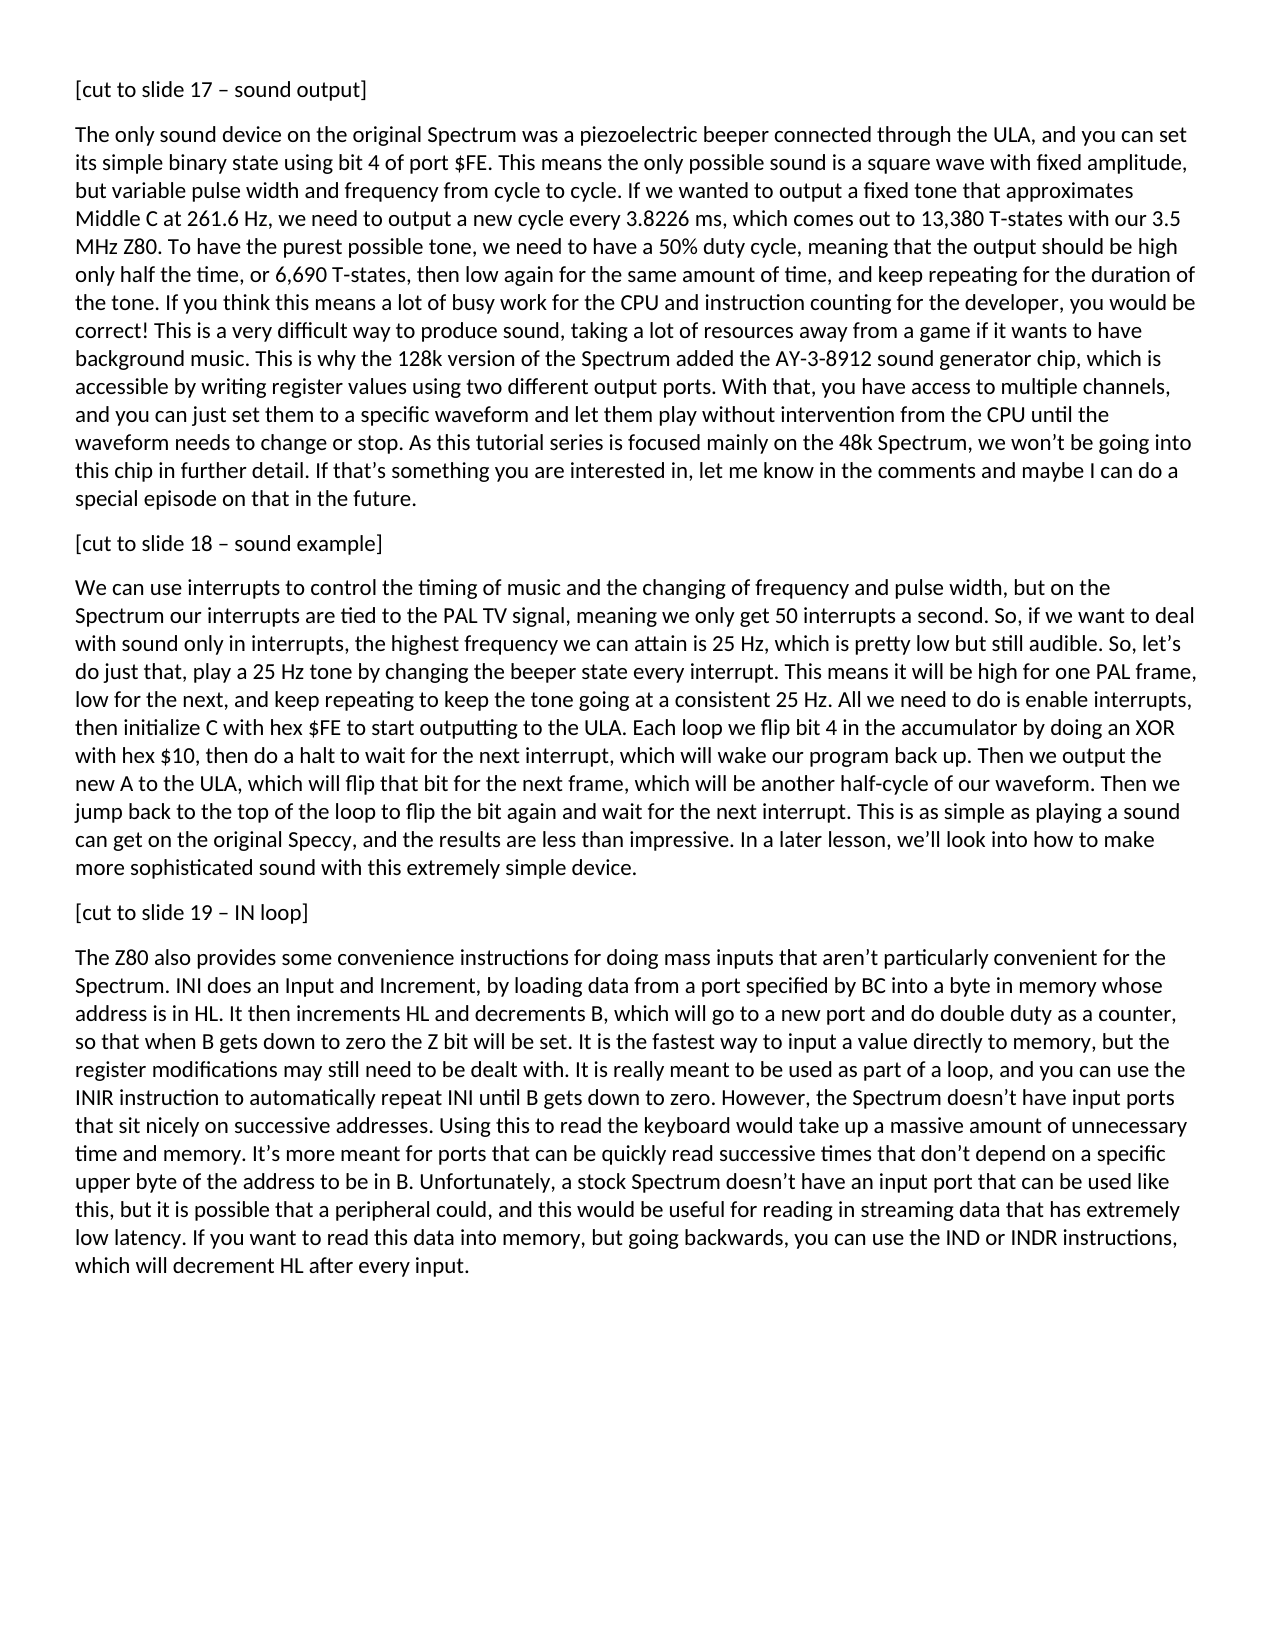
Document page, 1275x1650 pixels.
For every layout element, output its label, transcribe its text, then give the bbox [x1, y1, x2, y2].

text [cut to slide 18 – sound example] [75, 529, 1200, 557]
text The only sound device on the original Spectrum was a piezoelectric beeper connected through the ULA, and you can set its simple binary state using bit 4 of port $FE. This means the only possible sound is a square wave with fixed amplitude, but variable pulse width and frequency from cycle to cycle. If we wanted to output a fixed tone that approximates Middle C at 261.6 Hz, we need to output a new cycle every 3.8226 ms, which comes out to 13,380 T-states with our 3.5 MHz Z80. To have the purest possible tone, we need to have a 50% duty cycle, meaning that the output should be high only half the time, or 6,690 T-states, then low again for the same amount of time, and keep repeating for the duration of the tone. If you think this means a lot of busy work for the CPU and instruction counting for the developer, you would be correct! This is a very difficult way to produce sound, taking a lot of resources away from a game if it wants to have background music. This is why the 128k version of the Spectrum added the AY-3-8912 sound generator chip, which is accessible by writing register values using two different output ports. With that, you have access to multiple channels, and you can just set them to a specific waveform and let them play without intervention from the CPU until the waveform needs to change or stop. As this tutorial series is focused mainly on the 48k Spectrum, we won’t be going into this chip in further detail. If that’s something you are interested in, let me know in the comments and maybe I can do a special episode on that in the future. [75, 120, 1200, 512]
text [cut to slide 17 – sound output] [75, 75, 1200, 103]
text We can use interrupts to control the timing of music and the changing of frequency and pulse width, but on the Spectrum our interrupts are tied to the PAL TV signal, meaning we only get 50 interrupts a second. So, if we want to deal with sound only in interrupts, the highest frequency we can attain is 25 Hz, which is pretty low but still audible. So, let’s do just that, play a 25 Hz tone by changing the beeper state every interrupt. This means it will be high for one PAL frame, low for the next, and keep repeating to keep the tone going at a consistent 25 Hz. All we need to do is enable interrupts, then initialize C with hex $FE to start outputting to the ULA. Each loop we flip bit 4 in the accumulator by doing an XOR with hex $10, then do a halt to wait for the next interrupt, which will wake our program back up. Then we output the new A to the ULA, which will flip that bit for the next frame, which will be another half-cycle of our waveform. Then we jump back to the top of the loop to flip the bit again and wait for the next interrupt. This is as simple as playing a sound can get on the original Speccy, and the results are less than impressive. In a later lesson, we’ll look into how to make more sophisticated sound with this extremely simple device. [75, 573, 1200, 882]
text The Z80 also provides some convenience instructions for doing mass inputs that aren’t particularly convenient for the Spectrum. INI does an Input and Increment, by loading data from a port specified by BC into a byte in memory whose address is in HL. It then increments HL and decrements B, which will go to a new port and do double duty as a counter, so that when B gets down to zero the Z bit will be set. It is the fastest way to input a value directly to memory, but the register modifications may still need to be dealt with. It is really meant to be used as part of a loop, and you can use the INIR instruction to automatically repeat INI until B gets down to zero. However, the Spectrum doesn’t have input ports that sit nicely on successive addresses. Using this to read the keyboard would take up a massive amount of unnecessary time and memory. It’s more meant for ports that can be quickly read successive times that don’t depend on a specific upper byte of the address to be in B. Unfortunately, a stock Spectrum doesn’t have an input port that can be used like this, but it is possible that a peripheral could, and this would be useful for reading in streaming data that has extremely low latency. If you want to read this data into memory, but going backwards, you can use the IND or INDR instructions, which will decrement HL after every input. [75, 943, 1200, 1279]
text [cut to slide 19 – IN loop] [75, 898, 1200, 926]
